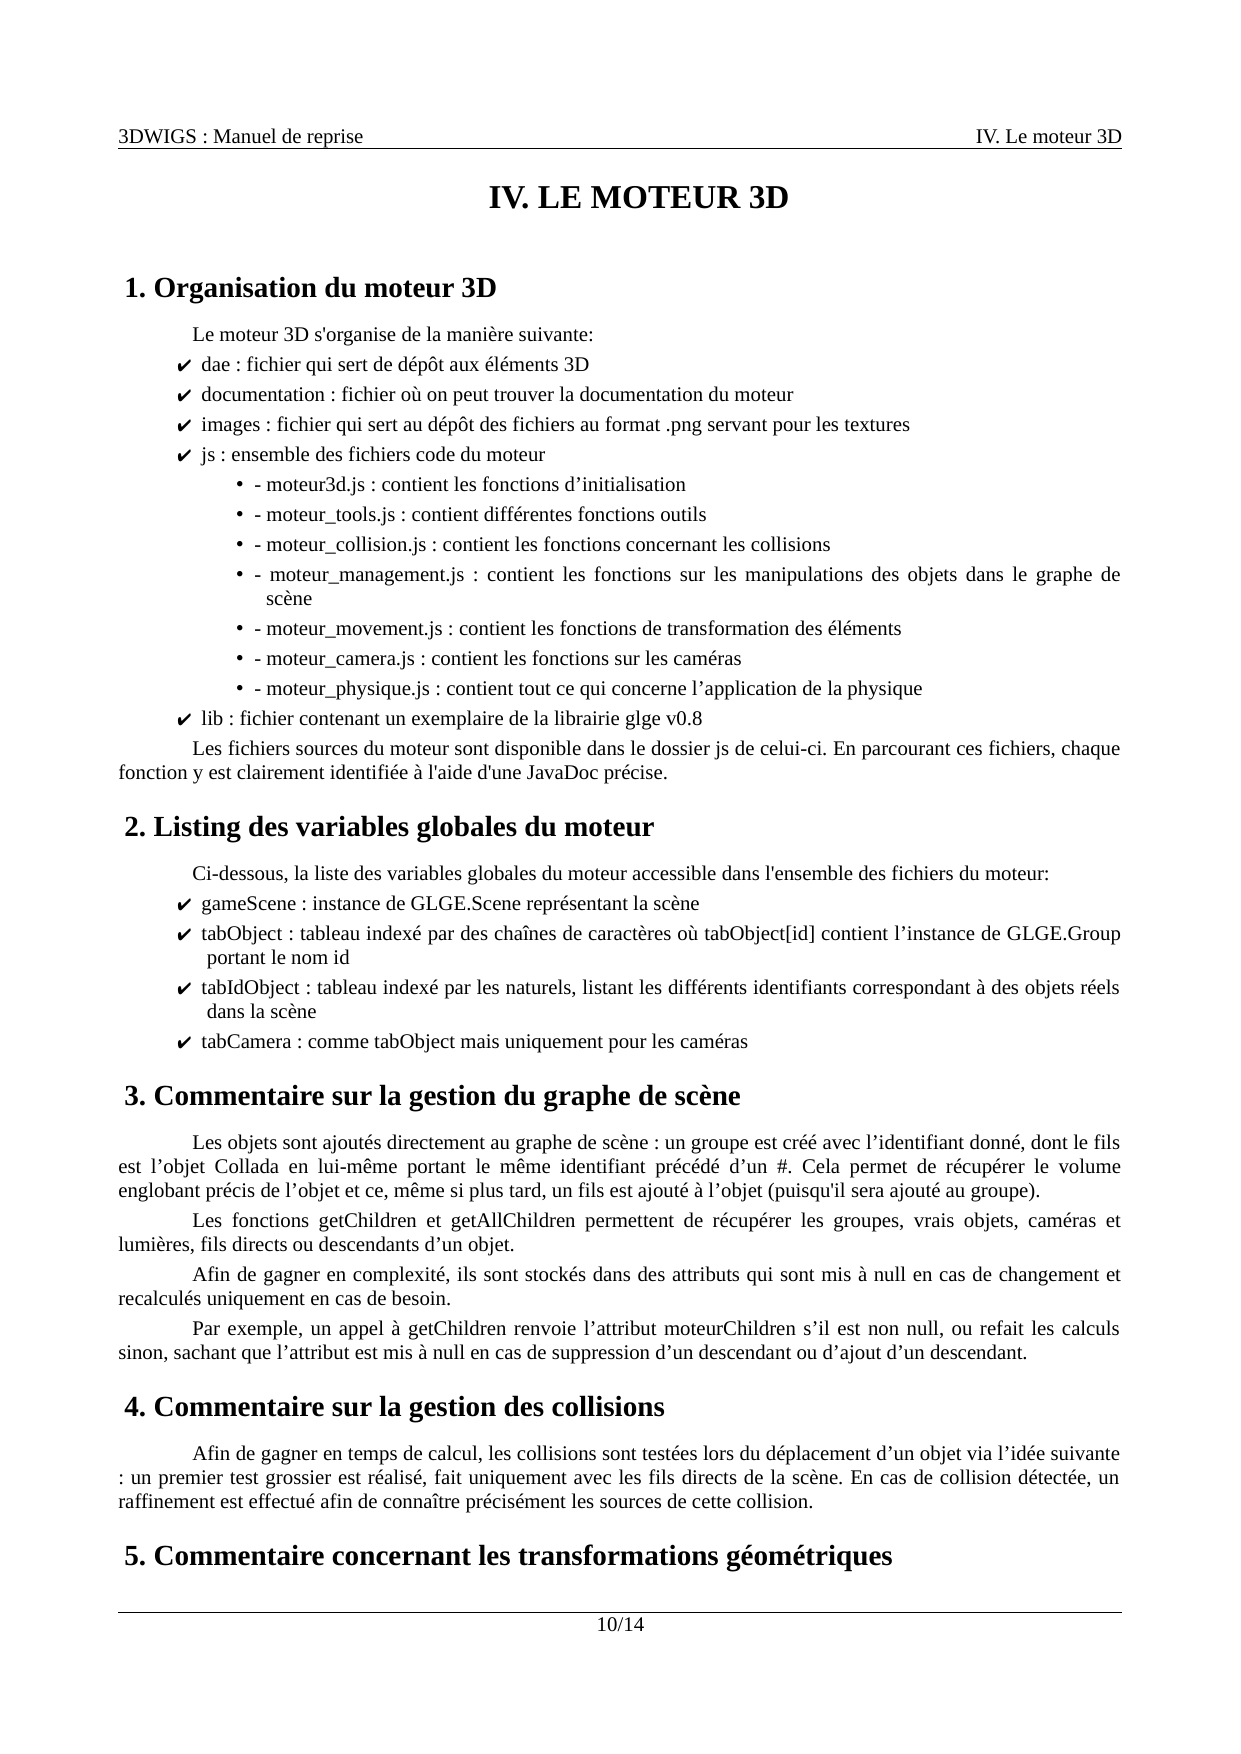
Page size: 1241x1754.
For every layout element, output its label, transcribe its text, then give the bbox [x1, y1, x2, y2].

list - moteur_camera.js : contient les fonctions sur les caméras [236, 646, 1122, 670]
list - moteur_management.js : contient les fonctions sur les manipulations des objets dans le graphe de scène [236, 562, 1122, 610]
list - moteur3d.js : contient les fonctions d’initialisation [236, 472, 1122, 496]
text Ci-dessous, la liste des variables globales du moteur accessible dans l'ensemble des fichiers du moteur: [118, 861, 1122, 885]
list documentation : fichier où on peut trouver la documentation du moteur [177, 382, 1122, 406]
subtitle Commentaire concernant les transformations géométriques [124, 1538, 1122, 1571]
text Afin de gagner en temps de calcul, les collisions sont testées lors du déplacement d’un objet via l’idée suivante : un premier test grossier est réalisé, fait uniquement avec les fils directs de la scène. En cas de collision détectée, un raffinement est effectué afin de connaître précisément les sources de cette collision. [118, 1441, 1122, 1513]
text Les fonctions getChildren et getAllChildren permettent de récupérer les groupes, vrais objets, caméras et lumières, fils directs ou descendants d’un objet. [118, 1208, 1122, 1256]
list - moteur_collision.js : contient les fonctions concernant les collisions [236, 532, 1122, 556]
text Afin de gagner en complexité, ils sont stockés dans des attributs qui sont mis à null en cas de changement et recalculés uniquement en cas de besoin. [118, 1262, 1122, 1310]
list - moteur_physique.js : contient tout ce qui concerne l’application de la physique [236, 676, 1122, 700]
text Les objets sont ajoutés directement au graphe de scène : un groupe est créé avec l’identifiant donné, dont le fils est l’objet Collada en lui-même portant le même identifiant précédé d’un #. Cela permet de récupérer le volume englobant précis de l’objet et ce, même si plus tard, un fils est ajouté à l’objet (puisqu'il sera ajouté au groupe). [118, 1130, 1122, 1202]
list js : ensemble des fichiers code du moteur [177, 442, 1122, 466]
subtitle Listing des variables globales du moteur [124, 809, 1122, 843]
subtitle Organisation du moteur 3D [124, 270, 1122, 304]
text Les fichiers sources du moteur sont disponible dans le dossier js de celui-ci. En parcourant ces fichiers, chaque fonction y est clairement identifiée à l'aide d'une JavaDoc précise. [118, 736, 1122, 784]
list - moteur_tools.js : contient différentes fonctions outils [236, 502, 1122, 526]
list tabCamera : comme tabObject mais uniquement pour les caméras [177, 1029, 1122, 1053]
text Par exemple, un appel à getChildren renvoie l’attribut moteurChildren s’il est non null, ou refait les calculs sinon, sachant que l’attribut est mis à null en cas de suppression d’un descendant ou d’ajout d’un descendant. [118, 1316, 1122, 1364]
list dae : fichier qui sert de dépôt aux éléments 3D [177, 352, 1122, 376]
list tabObject : tableau indexé par des chaînes de caractères où tabObject[id] contient l’instance de GLGE.Group portant le nom id [177, 921, 1122, 969]
text Le moteur 3D s'organise de la manière suivante: [118, 322, 1122, 346]
list images : fichier qui sert au dépôt des fichiers au format .png servant pour les textures [177, 412, 1122, 436]
subtitle Commentaire sur la gestion du graphe de scène [124, 1078, 1122, 1112]
list tabIdObject : tableau indexé par les naturels, listant les différents identifiants correspondant à des objets réels dans la scène [177, 975, 1122, 1023]
list - moteur_movement.js : contient les fonctions de transformation des éléments [236, 616, 1122, 640]
list lib : fichier contenant un exemplaire de la librairie glge v0.8 [177, 706, 1122, 730]
subtitle Le moteur 3D [118, 178, 1122, 216]
list gameScene : instance de GLGE.Scene représentant la scène [177, 891, 1122, 915]
subtitle Commentaire sur la gestion des collisions [124, 1389, 1122, 1423]
